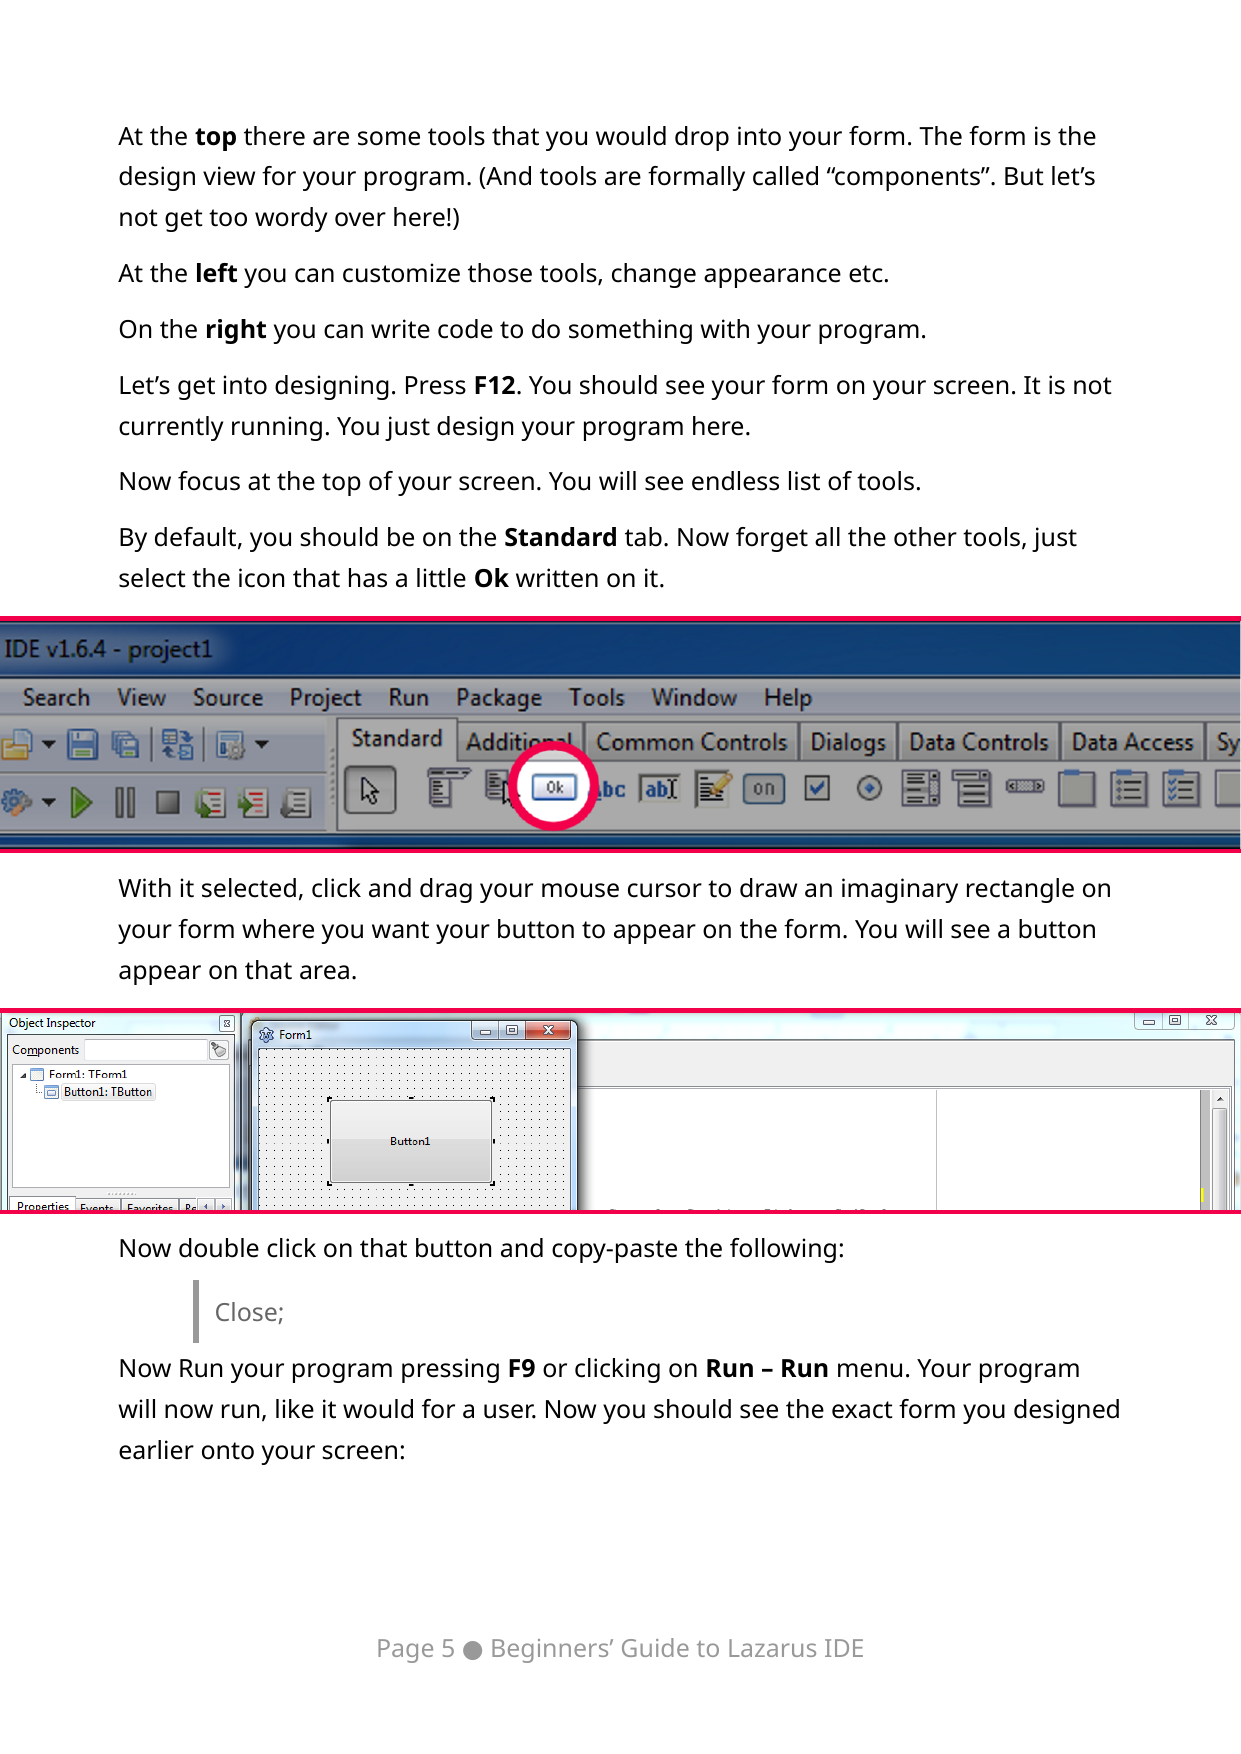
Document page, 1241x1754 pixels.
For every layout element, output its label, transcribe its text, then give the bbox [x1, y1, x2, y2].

text Now double click on that button and copy-paste the following: [118, 1214, 1122, 1265]
picture [0, 621, 1241, 849]
text On the right you can write code to do something with your program. [118, 311, 1122, 346]
picture [0, 1013, 1241, 1210]
text At the left you can customize those tools, change appearance etc. [118, 256, 1122, 290]
text Close; [193, 1279, 1047, 1343]
text With it selected, click and drag your mouse cursor to draw an imaginary rectangle on your form where you want your button to appear on the form. You will see a button appear on that area. [118, 853, 1122, 986]
text By default, you should be on the Standard tab. Now forget all the other tools, just select the icon that has a little Ok written on it. [118, 520, 1122, 595]
text Now Run your program pressing F9 or clicking on Run – Run menu. Your program will now run, like it would for a user. Now you should see the exact form you designed earlier onto your screen: [118, 1351, 1122, 1467]
text At the top there are some tools that you would drop into your form. The form is the design view for your program. (And tools are formally called “components”. But let’s not get too wordy over here!) [118, 118, 1122, 234]
text Now focus at the top of your screen. You will see endless list of tools. [118, 464, 1122, 498]
text Let’s get into designing. Press F12. You should see your form on your screen. It is not currently running. You just design your program here. [118, 367, 1122, 442]
